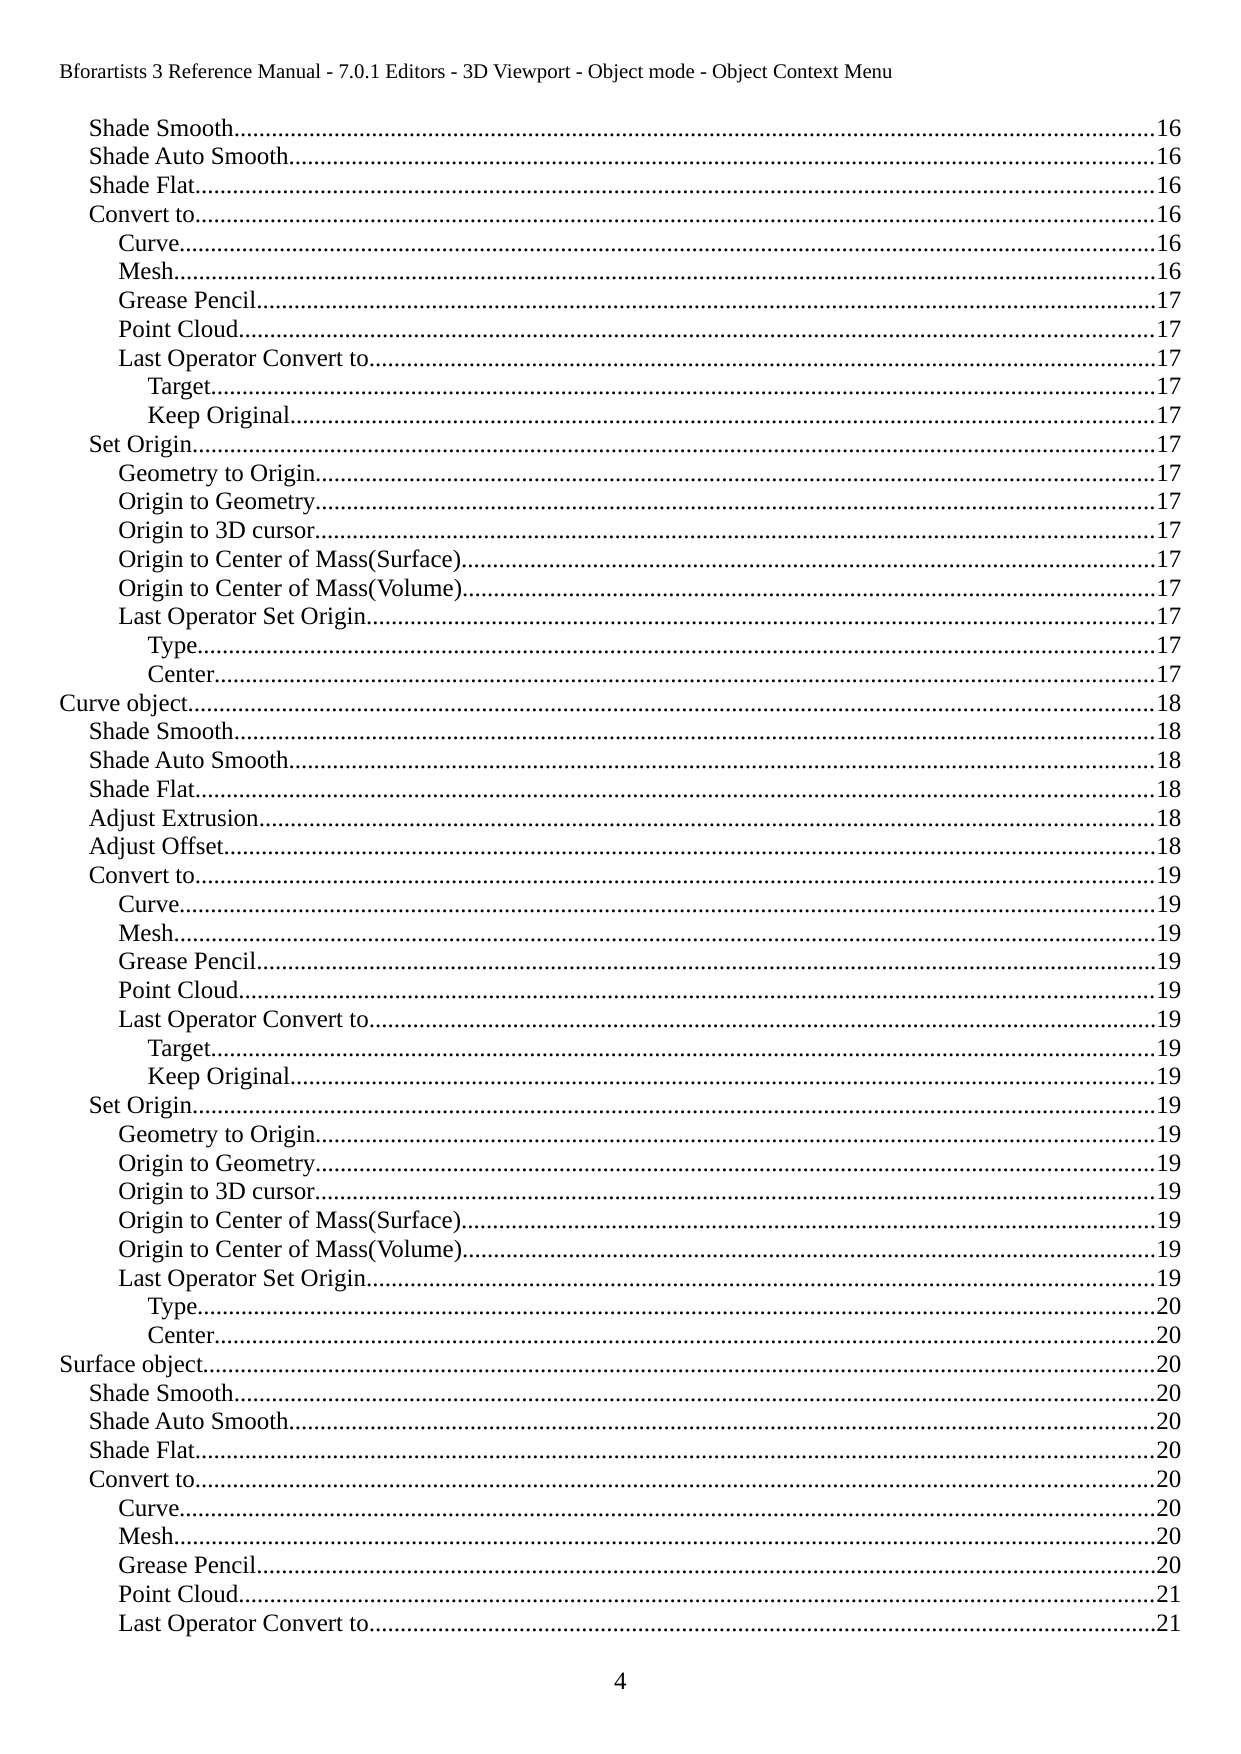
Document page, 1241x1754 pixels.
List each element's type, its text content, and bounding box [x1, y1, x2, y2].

text Target 17 [147, 371, 1181, 400]
text Type 20 [147, 1291, 1181, 1320]
text Last Operator Set Origin 17 [118, 601, 1181, 630]
text Curve object 18 [59, 688, 1181, 716]
text Geometry to Origin 19 [118, 1119, 1181, 1148]
text Set Origin 17 [88, 429, 1181, 458]
text Shade Flat 20 [88, 1435, 1181, 1464]
text Grease Pencil 17 [118, 285, 1181, 314]
text Geometry to Origin 17 [118, 458, 1181, 486]
text Shade Auto Smooth 20 [88, 1406, 1181, 1435]
text Shade Flat 18 [88, 774, 1181, 803]
text Keep Original 19 [147, 1061, 1181, 1090]
text Convert to 19 [88, 860, 1181, 889]
text Convert to 16 [88, 199, 1181, 228]
text Last Operator Set Origin 19 [118, 1263, 1181, 1291]
text Shade Flat 16 [88, 170, 1181, 199]
text Origin to Geometry 19 [118, 1148, 1181, 1176]
text Origin to Center of Mass(Volume) 17 [118, 573, 1181, 601]
text Curve 16 [118, 228, 1181, 256]
text Mesh 16 [118, 256, 1181, 285]
text Origin to Center of Mass(Volume) 19 [118, 1234, 1181, 1263]
text Mesh 19 [118, 918, 1181, 946]
text Last Operator Convert to 21 [118, 1608, 1181, 1636]
text Center 20 [147, 1320, 1181, 1349]
text Type 17 [147, 630, 1181, 659]
text Point Cloud 19 [118, 975, 1181, 1004]
text Last Operator Convert to 19 [118, 1004, 1181, 1033]
text Grease Pencil 20 [118, 1550, 1181, 1579]
text Grease Pencil 19 [118, 946, 1181, 975]
text Mesh 20 [118, 1521, 1181, 1550]
text Point Cloud 21 [118, 1579, 1181, 1608]
text Origin to 3D cursor 19 [118, 1176, 1181, 1205]
text Shade Smooth 18 [88, 716, 1181, 745]
text Adjust Offset 18 [88, 831, 1181, 860]
text Origin to Geometry 17 [118, 486, 1181, 515]
text Origin to 3D cursor 17 [118, 515, 1181, 544]
text Shade Auto Smooth 16 [88, 141, 1181, 170]
text Target 19 [147, 1033, 1181, 1061]
text Keep Original 17 [147, 400, 1181, 429]
text Point Cloud 17 [118, 314, 1181, 343]
text Last Operator Convert to 17 [118, 343, 1181, 371]
text Curve 20 [118, 1493, 1181, 1521]
text Origin to Center of Mass(Surface) 17 [118, 544, 1181, 573]
text Center 17 [147, 659, 1181, 688]
text Shade Auto Smooth 18 [88, 745, 1181, 774]
text Set Origin 19 [88, 1090, 1181, 1119]
text Shade Smooth 16 [88, 113, 1181, 141]
text Convert to 20 [88, 1464, 1181, 1493]
text Origin to Center of Mass(Surface) 19 [118, 1205, 1181, 1234]
text Curve 19 [118, 889, 1181, 918]
text Adjust Extrusion 18 [88, 803, 1181, 831]
text Shade Smooth 20 [88, 1378, 1181, 1406]
text Surface object 20 [59, 1349, 1181, 1378]
